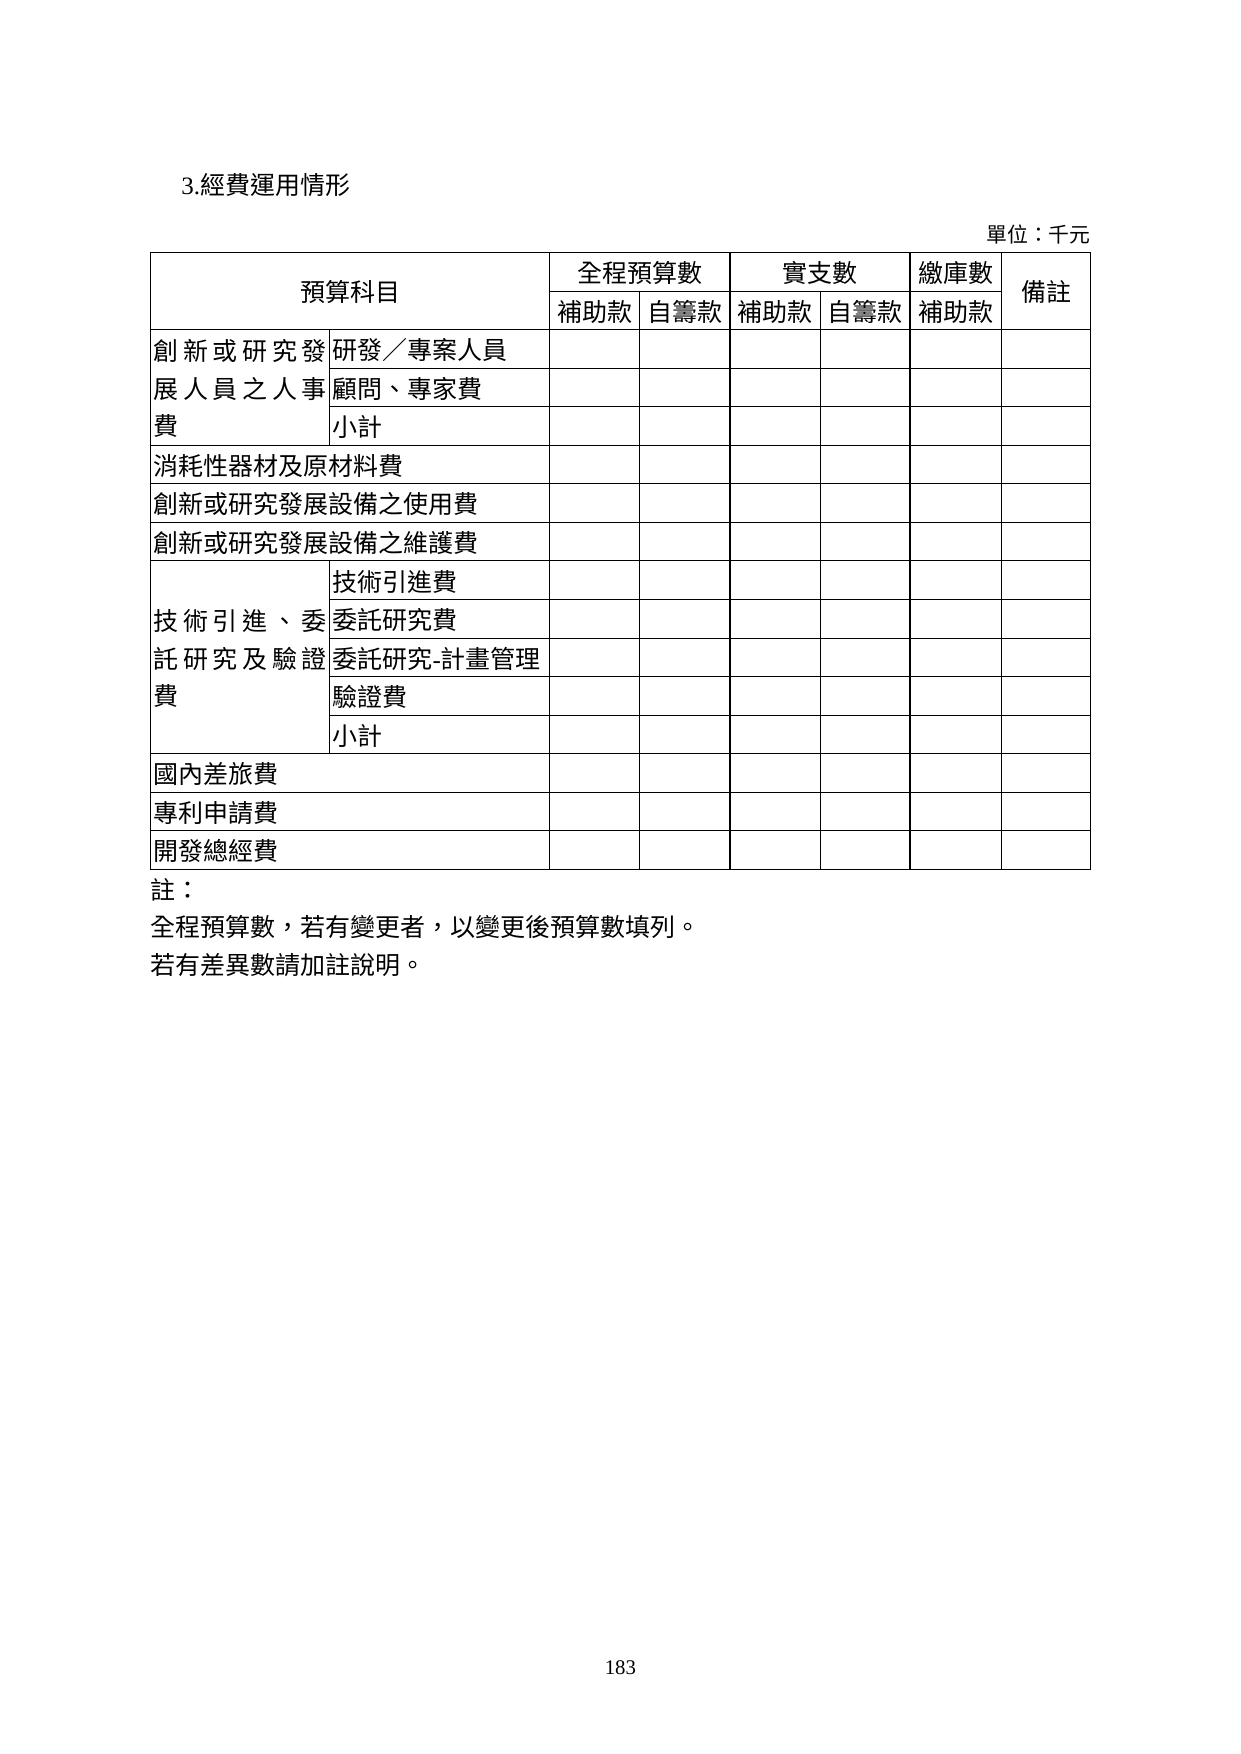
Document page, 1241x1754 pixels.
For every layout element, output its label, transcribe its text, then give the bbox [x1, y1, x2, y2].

table_cell 創新或研究發展人員之人事費 [151, 330, 329, 445]
table_cell 研發／專案人員 [330, 330, 549, 368]
text 註： [150, 870, 1090, 907]
table_cell [640, 523, 729, 560]
table_cell [550, 369, 639, 406]
table_cell [911, 484, 1001, 522]
table_header 備註 [1002, 253, 1090, 329]
table_cell [821, 484, 909, 522]
table_cell [550, 716, 639, 753]
table_cell [640, 677, 729, 714]
table_cell [911, 677, 1001, 714]
table_cell 驗證費 [330, 677, 549, 714]
table_cell [1002, 600, 1090, 637]
table_cell [821, 407, 909, 445]
table_cell 技術引進費 [330, 561, 549, 599]
table_cell [640, 484, 729, 522]
table_cell [640, 369, 729, 406]
table_cell [731, 446, 820, 483]
table_cell [731, 677, 820, 714]
table_cell [1002, 677, 1090, 714]
table_cell [911, 446, 1001, 483]
table_cell [1002, 639, 1090, 676]
table_cell [1002, 793, 1090, 830]
table_cell [640, 716, 729, 753]
table_cell [731, 523, 820, 560]
table_cell [731, 484, 820, 522]
table_cell [911, 561, 1001, 599]
table_cell 專利申請費 [151, 793, 549, 830]
table_cell [550, 330, 639, 368]
table_cell [731, 407, 820, 445]
table_cell [821, 793, 909, 830]
table_cell [550, 523, 639, 560]
table_cell [911, 793, 1001, 830]
table_cell 開發總經費 [151, 831, 549, 869]
table_cell [550, 677, 639, 714]
table_cell [821, 369, 909, 406]
table_cell [1002, 523, 1090, 560]
table_cell [911, 523, 1001, 560]
table_cell 自籌款 [821, 292, 909, 329]
table_cell [821, 716, 909, 753]
table_cell [640, 330, 729, 368]
table_cell [640, 446, 729, 483]
table_cell 小計 [330, 407, 549, 445]
table_cell [550, 793, 639, 830]
table_cell [821, 523, 909, 560]
table_cell [821, 330, 909, 368]
table_cell [821, 561, 909, 599]
text 單位：千元 [209, 214, 1090, 252]
table_cell 消耗性器材及原材料費 [151, 446, 549, 483]
table_cell [821, 677, 909, 714]
table_cell [731, 330, 820, 368]
table_cell [640, 600, 729, 637]
table_cell [911, 600, 1001, 637]
table_cell [640, 831, 729, 869]
table_cell [911, 369, 1001, 406]
table_cell [1002, 716, 1090, 753]
table_cell 創新或研究發展設備之使用費 [151, 484, 549, 522]
table_cell [731, 754, 820, 792]
table_cell [550, 754, 639, 792]
table_header 繳庫數 [911, 253, 1001, 291]
table_cell [640, 561, 729, 599]
table_cell [1002, 407, 1090, 445]
table_cell [731, 793, 820, 830]
table_cell 補助款 [911, 292, 1001, 329]
table_cell [731, 639, 820, 676]
table_cell [1002, 561, 1090, 599]
table_cell [640, 639, 729, 676]
table_cell [731, 561, 820, 599]
table_cell [550, 600, 639, 637]
list 若有差異數請加註說明。 [150, 945, 1090, 982]
table_cell 技術引進、委託研究及驗證費 [151, 561, 329, 753]
table_cell [550, 407, 639, 445]
table_cell [911, 754, 1001, 792]
table_cell 補助款 [731, 292, 820, 329]
table_cell [550, 639, 639, 676]
table_cell [731, 369, 820, 406]
list 全程預算數，若有變更者，以變更後預算數填列。 [150, 907, 1090, 945]
table_cell [911, 407, 1001, 445]
table_cell [1002, 330, 1090, 368]
table_cell 自籌款 [640, 292, 729, 329]
table_cell [821, 831, 909, 869]
table_cell [640, 754, 729, 792]
table_cell [1002, 484, 1090, 522]
table_cell 國內差旅費 [151, 754, 549, 792]
table_cell [550, 561, 639, 599]
table_cell [640, 407, 729, 445]
text 3.經費運用情形 [150, 164, 1090, 202]
table_cell [1002, 446, 1090, 483]
table_cell 小計 [330, 716, 549, 753]
table_cell 創新或研究發展設備之維護費 [151, 523, 549, 560]
table_cell [911, 330, 1001, 368]
table_cell 委託研究-計畫管理 [330, 639, 549, 676]
table_cell 委託研究費 [330, 600, 549, 637]
table_header 預算科目 [151, 253, 549, 329]
table_cell [550, 446, 639, 483]
table_cell [731, 716, 820, 753]
table_cell [731, 831, 820, 869]
table_cell [1002, 754, 1090, 792]
table_cell [821, 639, 909, 676]
table_cell [821, 600, 909, 637]
table_cell [1002, 369, 1090, 406]
table_cell 顧問、專家費 [330, 369, 549, 406]
table_cell [821, 446, 909, 483]
table_header 實支數 [731, 253, 909, 291]
table_header 全程預算數 [550, 253, 729, 291]
table_cell 補助款 [550, 292, 639, 329]
table_cell [911, 716, 1001, 753]
table_cell [731, 600, 820, 637]
table_cell [550, 484, 639, 522]
table_cell [911, 639, 1001, 676]
table_cell [1002, 831, 1090, 869]
table_cell [821, 754, 909, 792]
table_cell [640, 793, 729, 830]
table_cell [550, 831, 639, 869]
table_cell [911, 831, 1001, 869]
